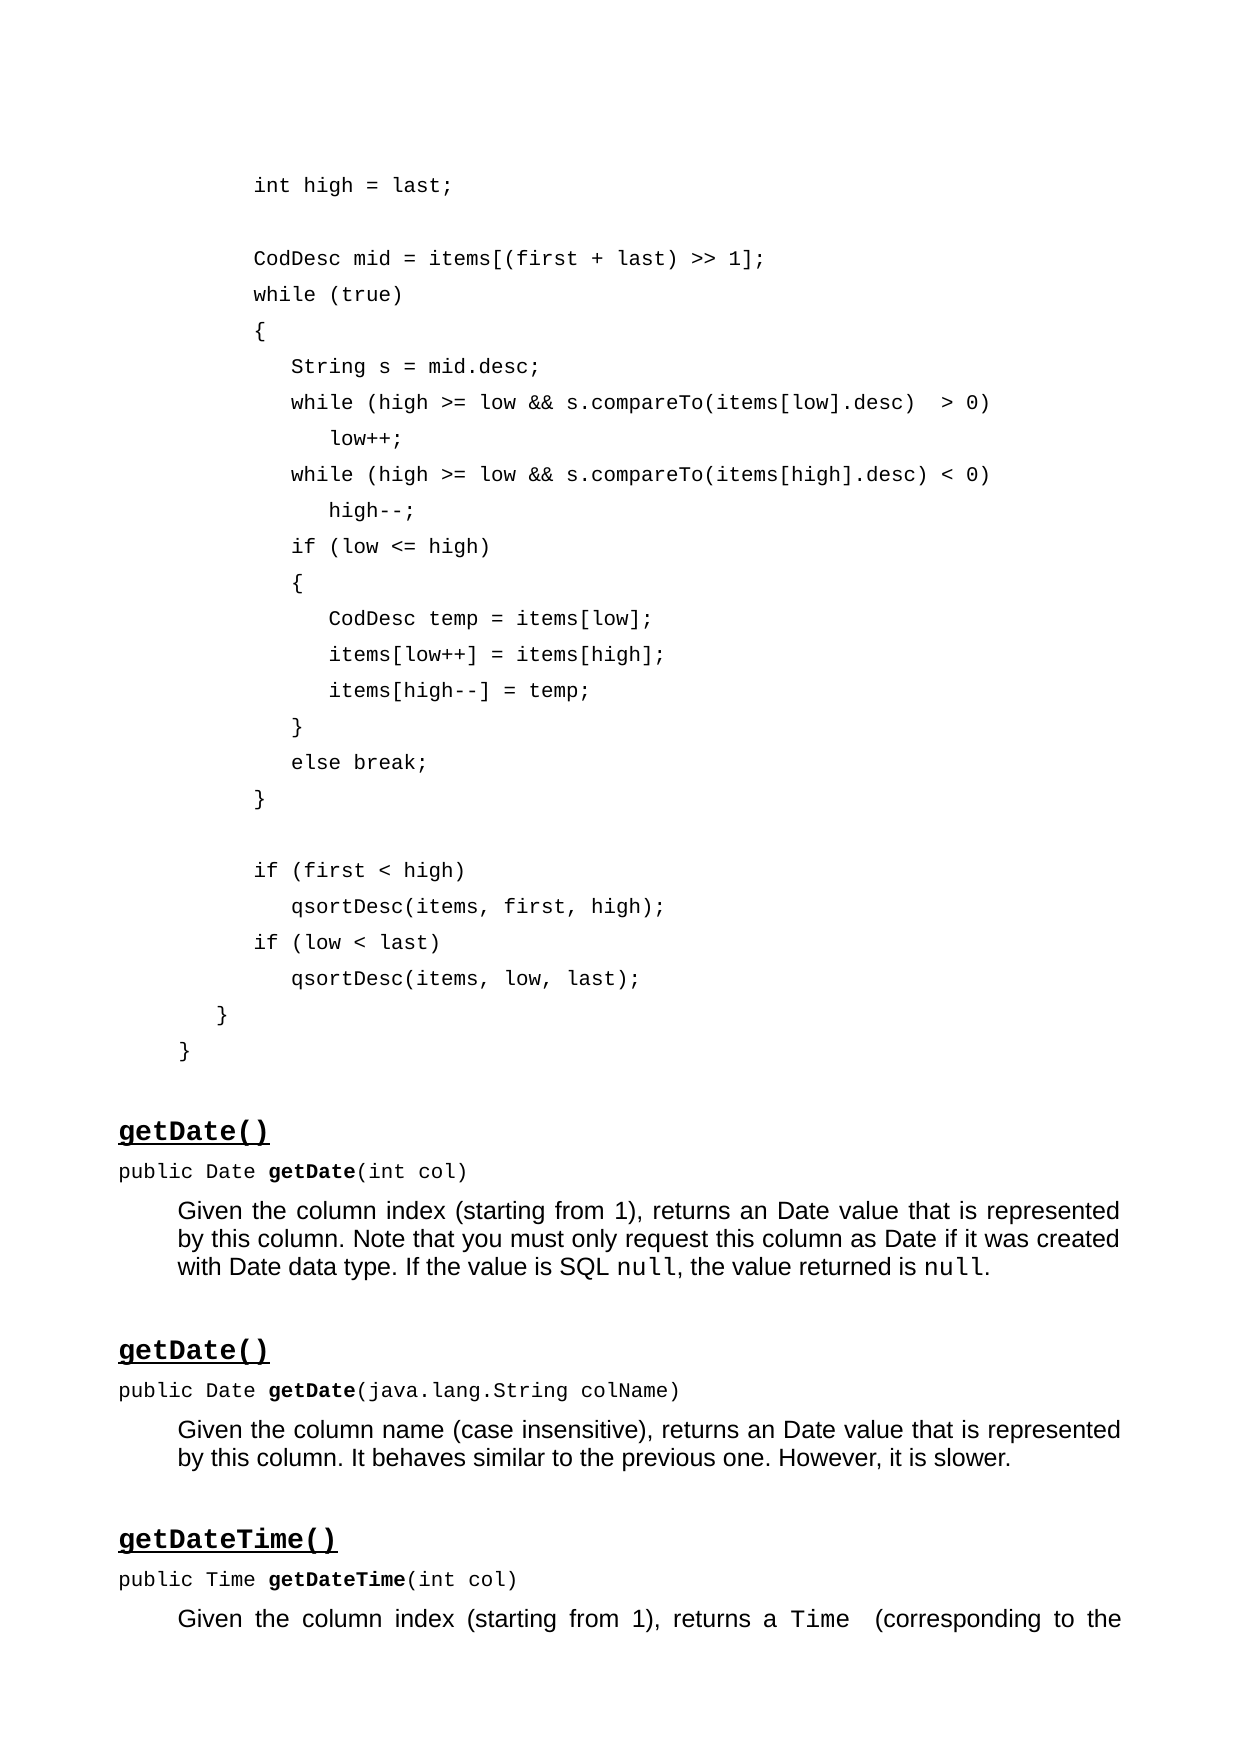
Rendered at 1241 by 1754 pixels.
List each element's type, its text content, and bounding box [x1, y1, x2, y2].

list } [177, 1041, 1122, 1064]
list { [177, 320, 1122, 343]
list String s = mid.desc; [177, 356, 1122, 379]
list CodDesc temp = items[low]; [177, 608, 1122, 632]
list qsortDesc(items, low, last); [177, 968, 1122, 992]
list if (low <= high) [177, 536, 1122, 559]
list while (high >= low && s.compareTo(items[low].desc) > 0) [177, 392, 1122, 415]
list int high = last; [177, 176, 1122, 199]
list CodDesc mid = items[(first + last) >> 1]; [177, 248, 1122, 271]
list Given the column name (case insensitive), returns an Date value that is represented by this column. It behaves similar to the previous one. However, it is slower. [177, 1416, 1122, 1472]
subtitle getDate() [118, 1336, 1122, 1368]
list high--; [177, 500, 1122, 523]
list if (low < last) [177, 932, 1122, 956]
list Given the column index (starting from 1), returns an Date value that is represented by this column. Note that you must only request this column as Date if it was created with Date data type. If the value is SQL null, the value returned is null. [177, 1197, 1122, 1283]
list { [177, 572, 1122, 596]
text public Date getDate(java.lang.String colName) [118, 1380, 1122, 1404]
list qsortDesc(items, first, high); [177, 896, 1122, 920]
subtitle getDateTime() [118, 1525, 1122, 1557]
text public Date getDate(int col) [118, 1161, 1122, 1185]
list items[low++] = items[high]; [177, 644, 1122, 668]
list while (true) [177, 284, 1122, 307]
list items[high--] = temp; [177, 680, 1122, 704]
list } [177, 788, 1122, 812]
list } [177, 716, 1122, 740]
list low++; [177, 428, 1122, 451]
list while (high >= low && s.compareTo(items[high].desc) < 0) [177, 464, 1122, 487]
list if (first < high) [177, 860, 1122, 884]
subtitle getDate() [118, 1117, 1122, 1149]
list else break; [177, 752, 1122, 776]
list Given the column index (starting from 1), returns a Time (corresponding to the [177, 1605, 1122, 1635]
text public Time getDateTime(int col) [118, 1569, 1122, 1593]
list } [177, 1004, 1122, 1028]
